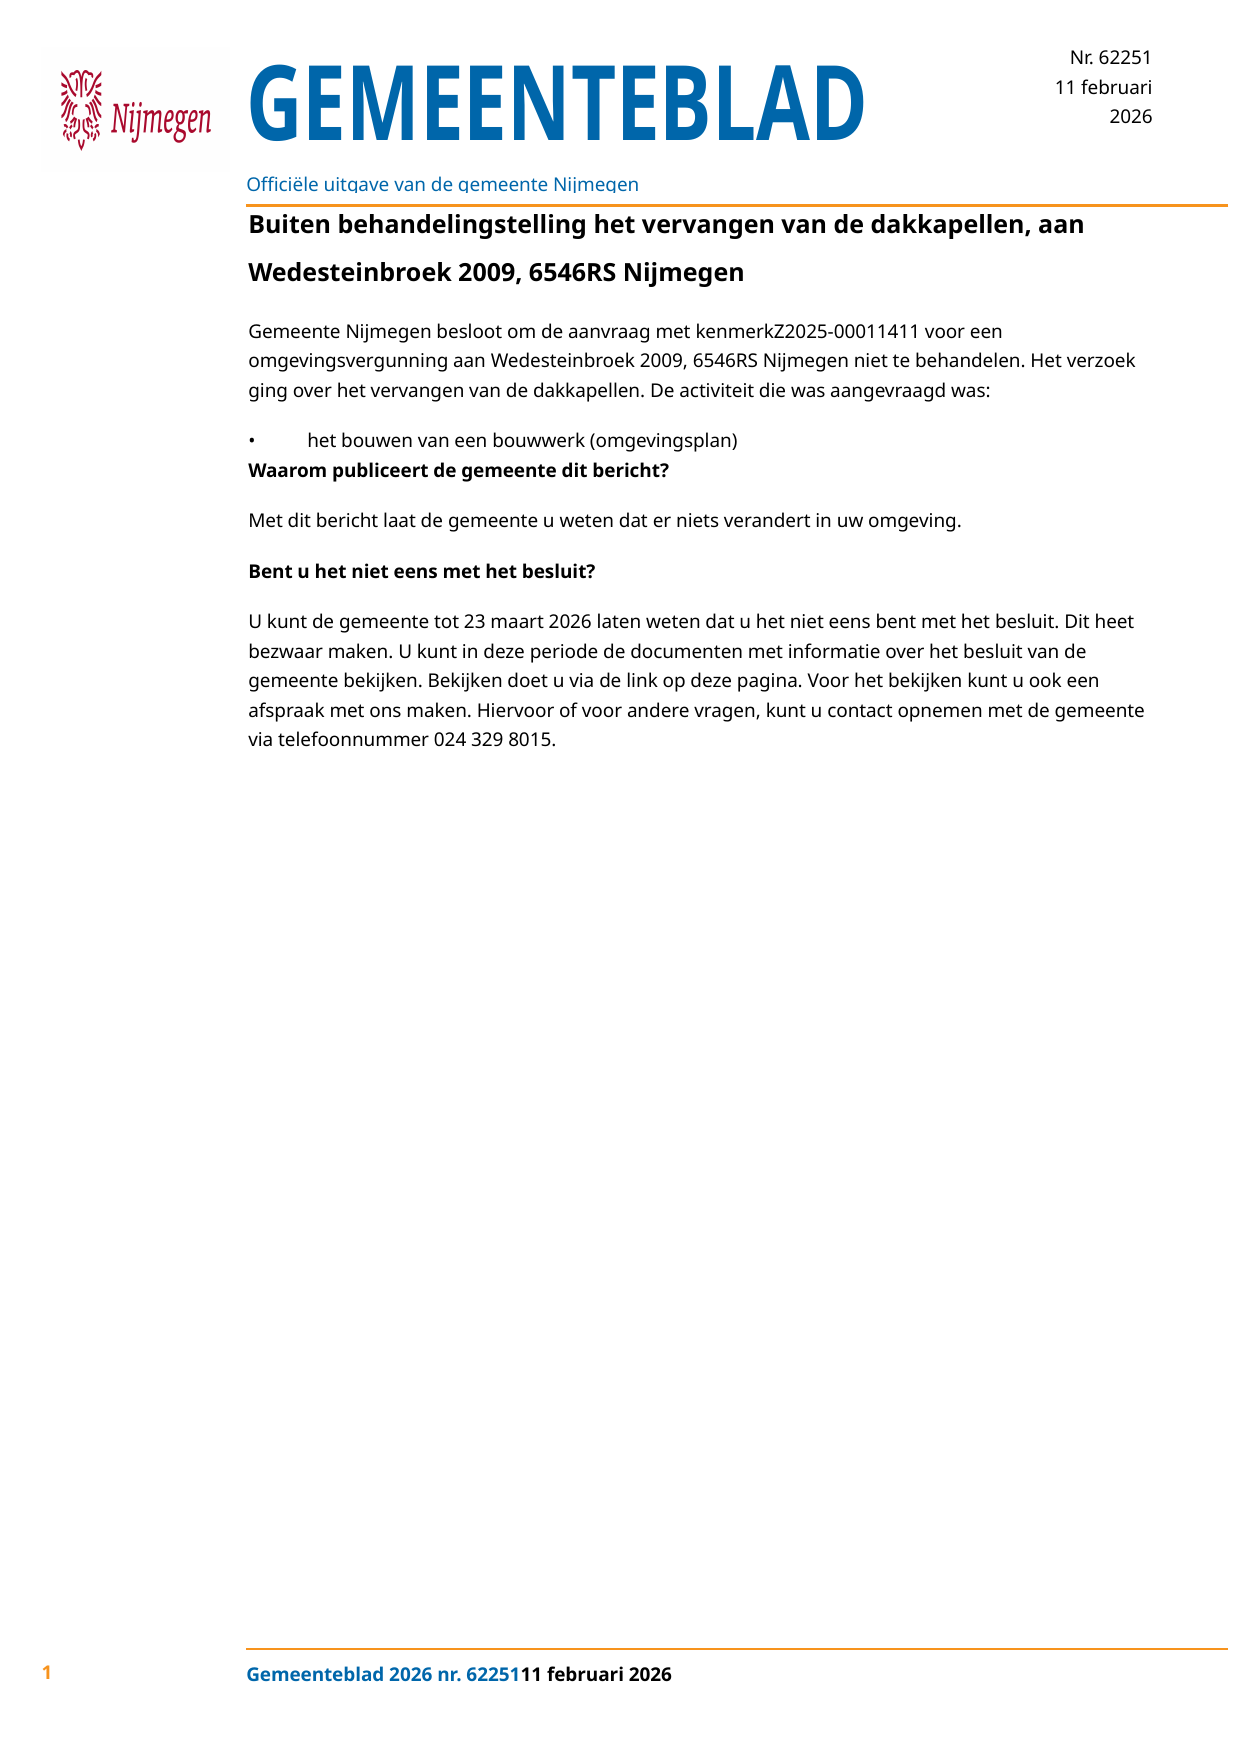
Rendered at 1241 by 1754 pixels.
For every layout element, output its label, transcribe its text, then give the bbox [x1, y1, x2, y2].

list het bouwen van een bouwwerk (omgevingsplan) [248, 427, 1152, 453]
picture [41, 47, 231, 172]
text U kunt de gemeente tot 23 maart 2026 laten weten dat u het niet eens bent met het besluit. Dit heet bezwaar maken. U kunt in deze periode de documenten met informatie over het besluit van de gemeente bekijken. Bekijken doet u via de link op deze pagina. Voor het bekijken kunt u ook een afspraak met ons maken. Hiervoor of voor andere vragen, kunt u contact opnemen met de gemeente via telefoonnummer 024 329 8015. [248, 608, 1152, 752]
text Buiten behandelingstelling het vervangen van de dakkapellen, aan Wedesteinbroek 2009, 6546RS Nijmegen [248, 207, 1152, 288]
text Met dit bericht laat de gemeente u weten dat er niets verandert in uw omgeving. [248, 507, 1152, 533]
text Gemeente Nijmegen besloot om de aanvraag met kenmerkZ2025-00011411 voor een omgevingsvergunning aan Wedesteinbroek 2009, 6546RS Nijmegen niet te behandelen. Het verzoek ging over het vervangen van de dakkapellen. De activiteit die was aangevraagd was: [248, 318, 1152, 403]
text Waarom publiceert de gemeente dit bericht? [248, 457, 1152, 483]
text Bent u het niet eens met het besluit? [248, 558, 1152, 584]
